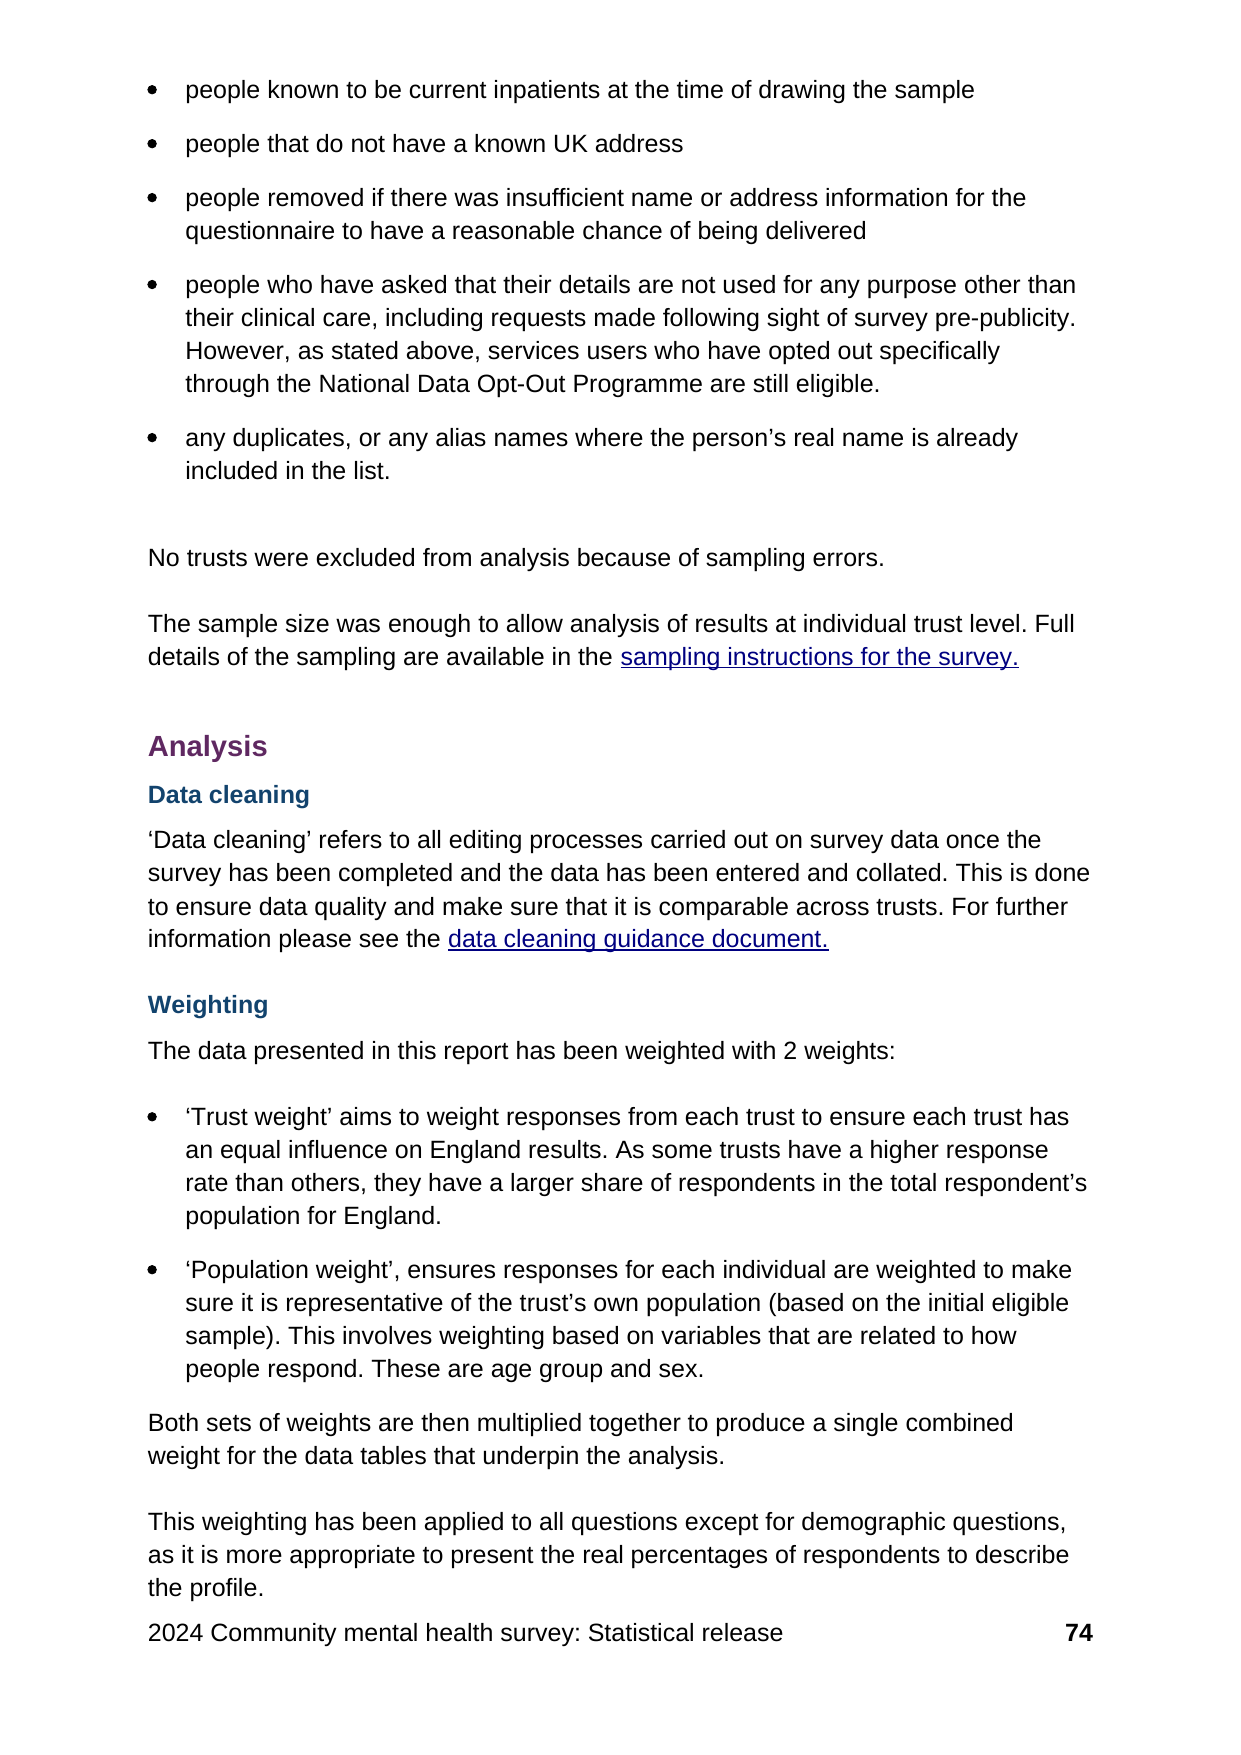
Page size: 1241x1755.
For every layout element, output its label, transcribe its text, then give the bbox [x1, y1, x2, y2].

list any duplicates, or any alias names where the person’s real name is already included in the list. [148, 423, 1093, 485]
text No trusts were excluded from analysis because of sampling errors. [148, 543, 1093, 572]
subtitle Weighting [148, 991, 1093, 1019]
list people known to be current inpatients at the time of drawing the sample [148, 75, 1093, 104]
list ‘Population weight’, ensures responses for each individual are weighted to make sure it is representative of the trust’s own population (based on the initial eligible sample). This involves weighting based on variables that are related to how people respond. These are age group and sex. [148, 1255, 1093, 1383]
text The data presented in this report has been weighted with 2 weights: [148, 1036, 1093, 1065]
text Both sets of weights are then multiplied together to produce a single combined weight for the data tables that underpin the analysis. [148, 1408, 1093, 1470]
text The sample size was enough to allow analysis of results at individual trust level. Full details of the sampling are available in the sampling instructions for the survey. [148, 609, 1093, 671]
list people removed if there was insufficient name or address information for the questionnaire to have a reasonable chance of being delivered [148, 183, 1093, 245]
text This weighting has been applied to all questions except for demographic questions, as it is more appropriate to present the real percentages of respondents to describe the profile. [148, 1507, 1093, 1602]
subtitle Analysis [148, 729, 1093, 762]
list ‘Trust weight’ aims to weight responses from each trust to ensure each trust has an equal influence on England results. As some trusts have a higher response rate than others, they have a larger share of respondents in the total respondent’s population for England. [148, 1102, 1093, 1230]
list people that do not have a known UK address [148, 129, 1093, 158]
subtitle Data cleaning [148, 780, 1093, 809]
list people who have asked that their details are not used for any purpose other than their clinical care, including requests made following sight of survey pre-publicity. However, as stated above, services users who have opted out specifically through the National Data Opt-Out Programme are still eligible. [148, 270, 1093, 398]
text ‘Data cleaning’ refers to all editing processes carried out on survey data once the survey has been completed and the data has been entered and collated. This is done to ensure data quality and make sure that it is comparable across trusts. For further information please see the data cleaning guidance document. [148, 825, 1093, 953]
